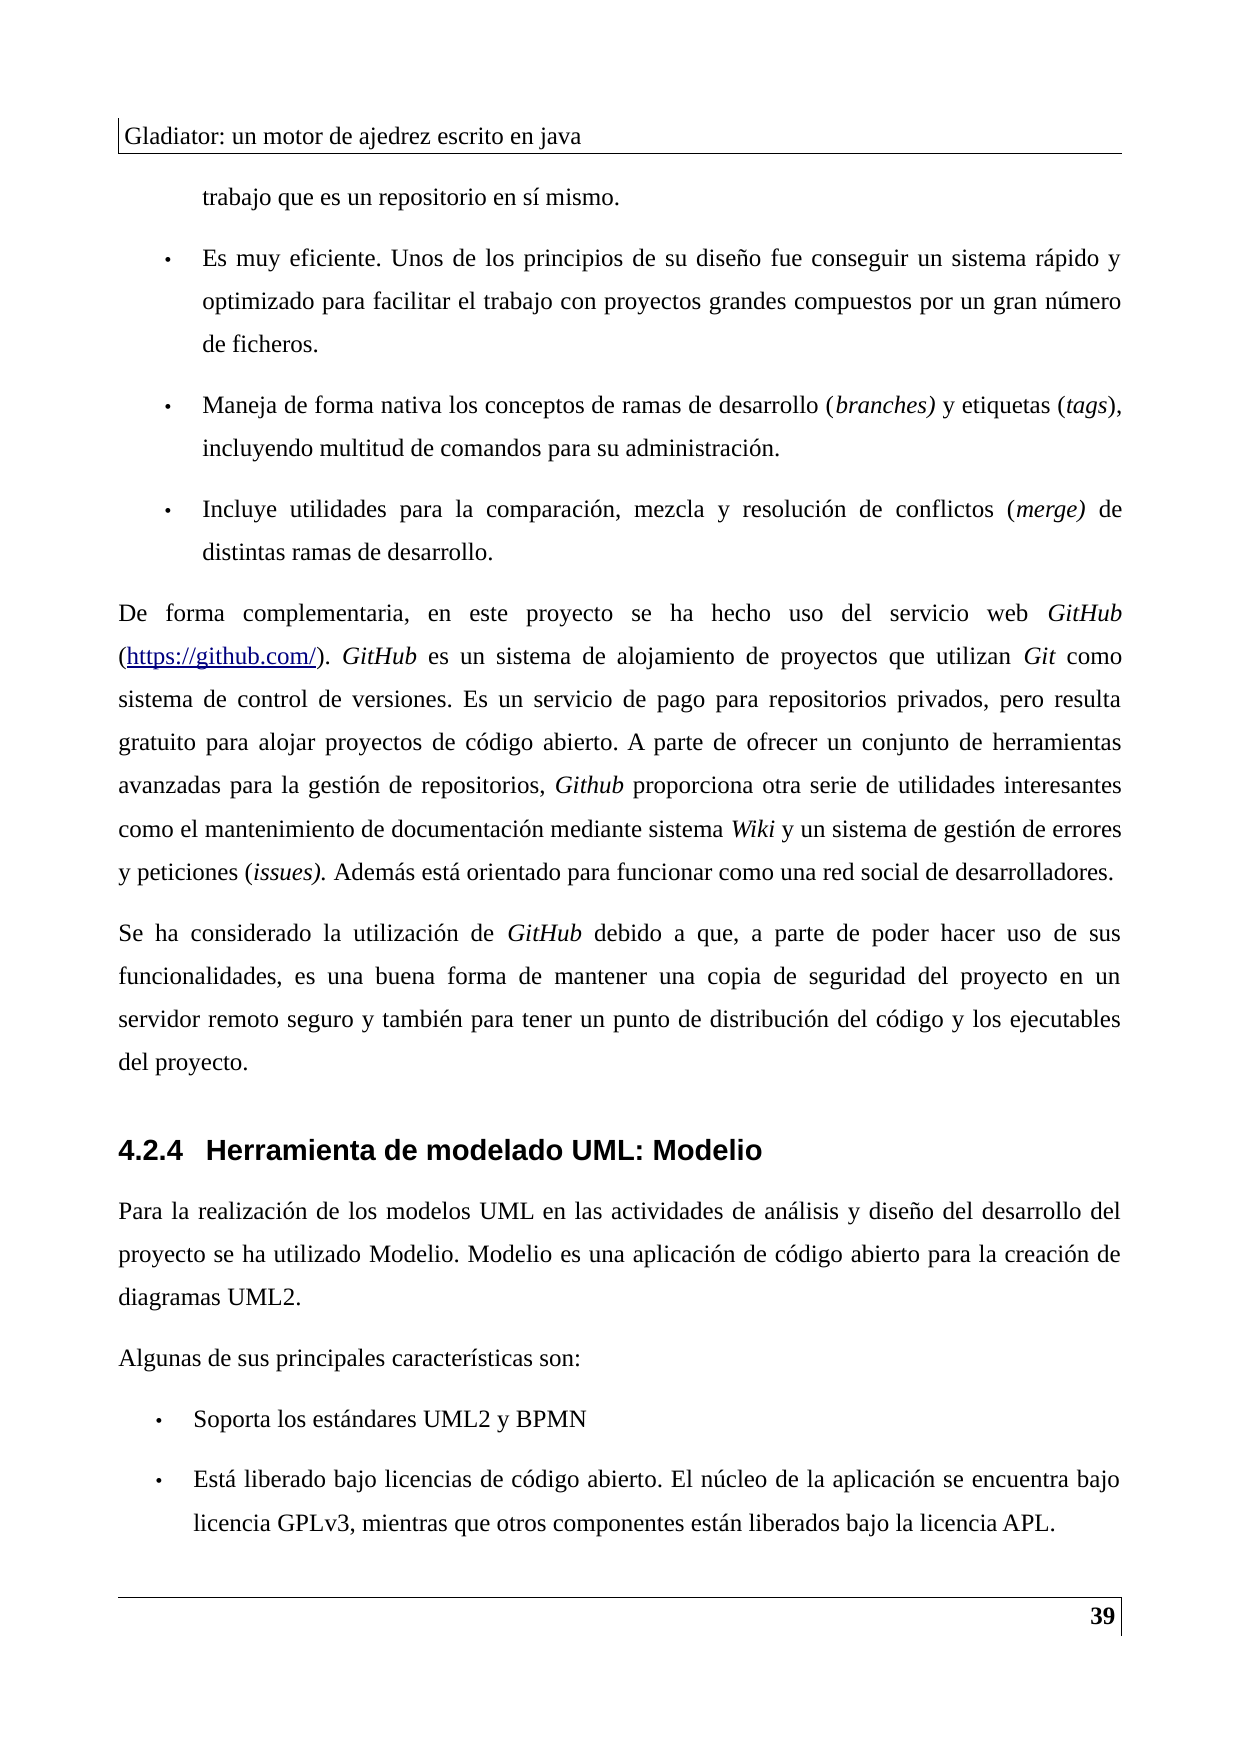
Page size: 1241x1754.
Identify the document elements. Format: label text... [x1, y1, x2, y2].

list Es muy eficiente. Unos de los principios de su diseño fue conseguir un sistema rápido y optimizado para facilitar el trabajo con proyectos grandes compuestos por un gran número de ficheros. [164, 243, 1122, 358]
text Algunas de sus principales características son: [118, 1343, 1122, 1372]
text De forma complementaria, en este proyecto se ha hecho uso del servicio web GitHub (https://github.com/). GitHub es un sistema de alojamiento de proyectos que utilizan Git como sistema de control de versiones. Es un servicio de pago para repositorios privados, pero resulta gratuito para alojar proyectos de código abierto. A parte de ofrecer un conjunto de herramientas avanzadas para la gestión de repositorios, Github proporciona otra serie de utilidades interesantes como el mantenimiento de documentación mediante sistema Wiki y un sistema de gestión de errores y peticiones (issues). Además está orientado para funcionar como una red social de desarrolladores. [118, 598, 1122, 886]
text Para la realización de los modelos UML en las actividades de análisis y diseño del desarrollo del proyecto se ha utilizado Modelio. Modelio es una aplicación de código abierto para la creación de diagramas UML2. [118, 1196, 1122, 1311]
subtitle Herramienta de modelado UML: Modelio [118, 1133, 1122, 1166]
list trabajo que es un repositorio en sí mismo. [164, 182, 1122, 211]
list Soporta los estándares UML2 y BPMN [156, 1404, 1122, 1432]
list Incluye utilidades para la comparación, mezcla y resolución de conflictos (merge) de distintas ramas de desarrollo. [164, 494, 1122, 566]
list Maneja de forma nativa los conceptos de ramas de desarrollo (branches) y etiquetas (tags), incluyendo multitud de comandos para su administración. [164, 390, 1122, 462]
list Está liberado bajo licencias de código abierto. El núcleo de la aplicación se encuentra bajo licencia GPLv3, mientras que otros componentes están liberados bajo la licencia APL. [156, 1464, 1122, 1536]
text Se ha considerado la utilización de GitHub debido a que, a parte de poder hacer uso de sus funcionalidades, es una buena forma de mantener una copia de seguridad del proyecto en un servidor remoto seguro y también para tener un punto de distribución del código y los ejecutables del proyecto. [118, 918, 1122, 1076]
